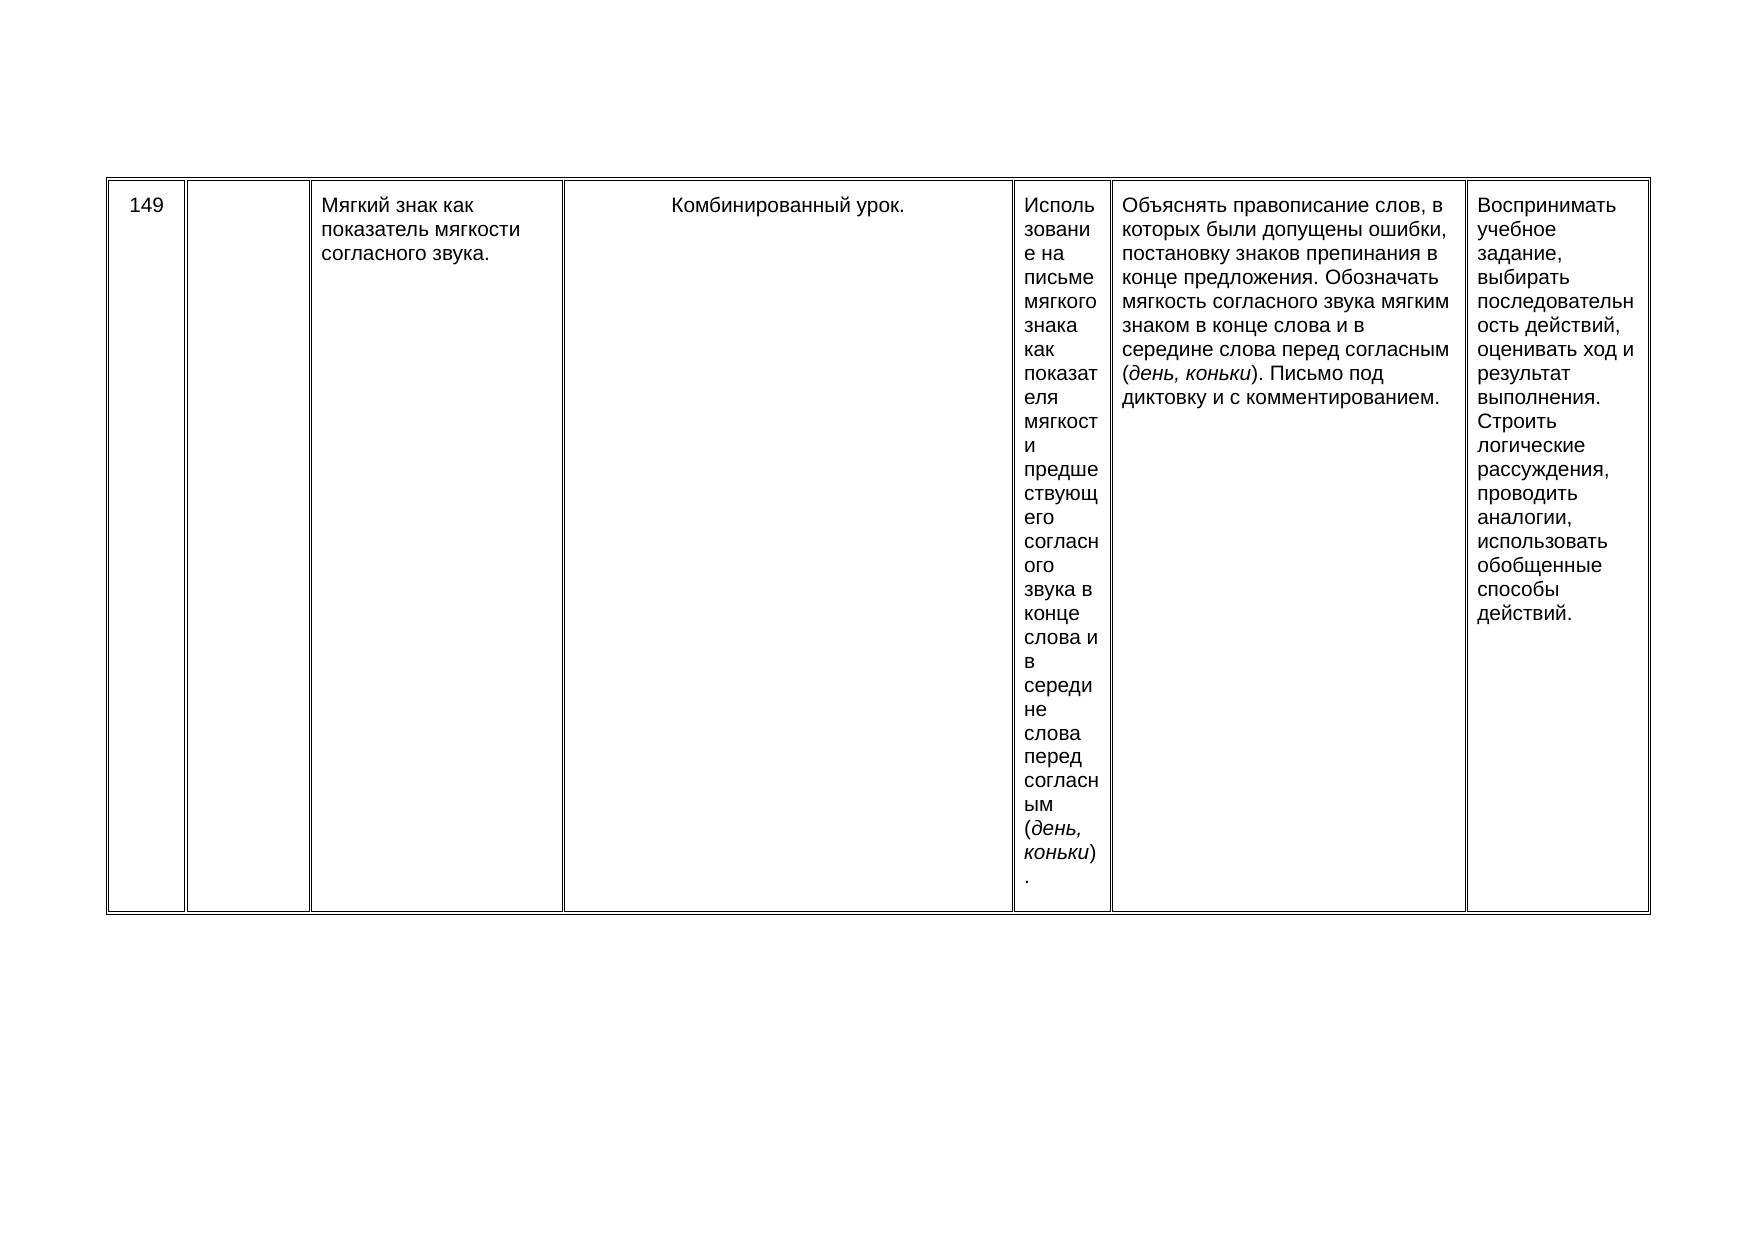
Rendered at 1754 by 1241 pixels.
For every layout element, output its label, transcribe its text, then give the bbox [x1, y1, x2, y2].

table_cell [188, 181, 309, 911]
table_cell 149 [109, 181, 184, 911]
table_cell Воспринимать учебное задание, выбирать последовательность действий, оценивать ход и результат выполнения. Строить логические рассуждения, проводить аналогии, использовать обобщенные способы действий. [1468, 181, 1648, 911]
table_cell Использование на письме мягкого знака как показателя мягкости предшествующего согласного звука в конце слова и в середине слова перед согласным (день, коньки). [1015, 181, 1110, 911]
table_cell Объяснять правописание слов, в которых были допущены ошибки, постановку знаков препинания в конце предложения. Обозначать мягкость согласного звука мягким знаком в конце слова и в середине слова перед согласным (день, коньки). Письмо под диктовку и с комментированием. [1113, 181, 1465, 911]
table_cell Мягкий знак как показатель мягкости согласного звука. [312, 181, 562, 911]
table_cell Комбинированный урок. [565, 181, 1012, 911]
